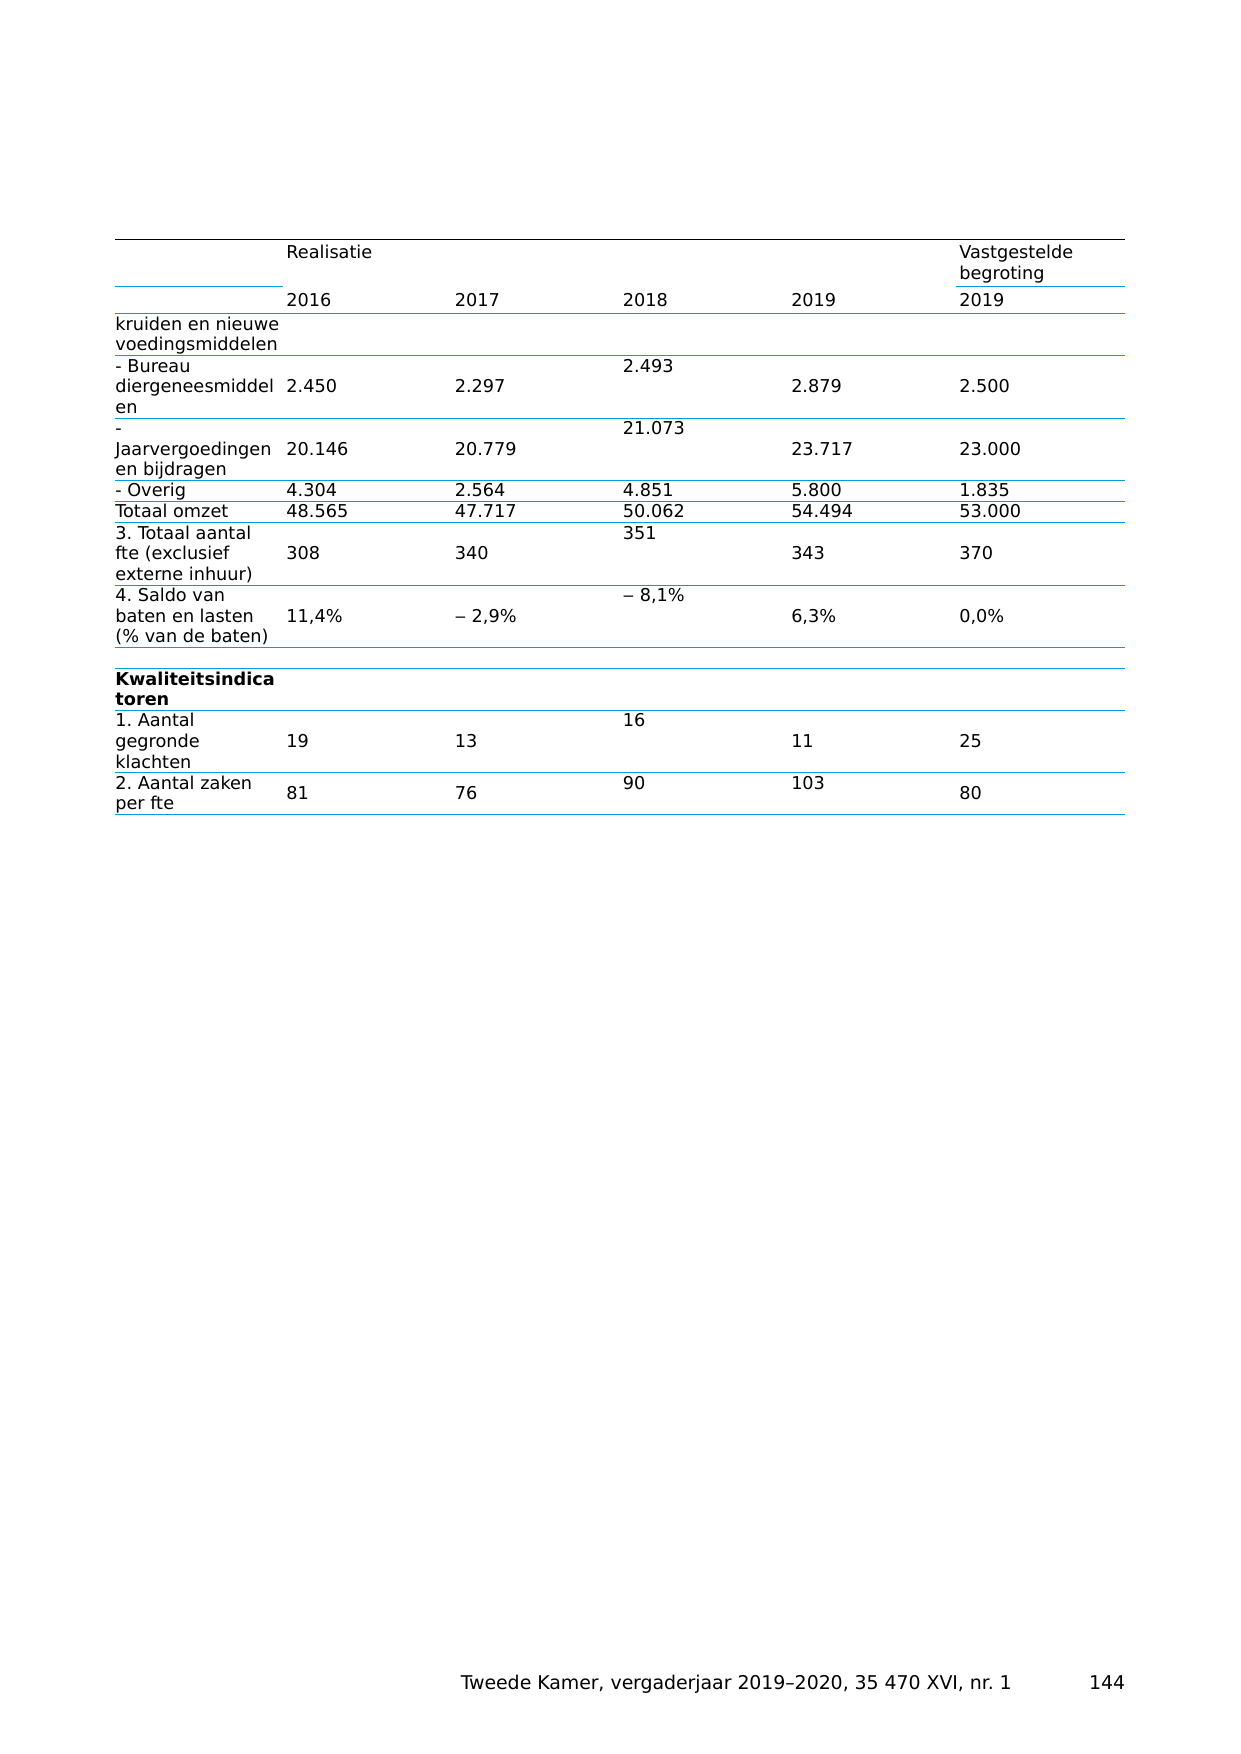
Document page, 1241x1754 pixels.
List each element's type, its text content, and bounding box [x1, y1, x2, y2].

table_cell - Bureau diergeneesmiddelen [115, 356, 283, 417]
table_cell 90 [620, 773, 788, 814]
table_cell 20.146 [283, 419, 452, 480]
table_cell [452, 648, 620, 668]
table_cell 2. Aantal zaken per fte [115, 773, 283, 814]
table_cell 50.062 [620, 502, 788, 522]
table_cell 76 [452, 773, 620, 814]
table_cell - Overig [115, 481, 283, 501]
table_cell [283, 648, 452, 668]
table_cell 2.879 [788, 356, 956, 417]
table_cell 53.000 [956, 502, 1125, 522]
table_cell [788, 648, 956, 668]
table_cell 48.565 [283, 502, 452, 522]
table_cell 54.494 [788, 502, 956, 522]
table_cell 103 [788, 773, 956, 814]
table_cell Realisatie [283, 240, 956, 286]
table_cell 0,0% [956, 586, 1125, 647]
table_cell 2.500 [956, 356, 1125, 417]
table_cell [956, 314, 1125, 355]
table_cell 4.851 [620, 481, 788, 501]
table_cell 2.564 [452, 481, 620, 501]
table_cell [115, 287, 283, 313]
table_cell 1.835 [956, 481, 1125, 501]
table_cell 21.073 [620, 419, 788, 480]
table_cell 25 [956, 711, 1125, 772]
table_cell 2018 [620, 286, 788, 313]
table_cell Vastgestelde begroting [956, 240, 1125, 286]
table_cell 13 [452, 711, 620, 772]
table_cell 2017 [452, 286, 620, 313]
table_cell ‒ 2,9% [452, 586, 620, 647]
table_cell [283, 314, 452, 355]
table_cell [956, 648, 1125, 668]
table_cell 351 [620, 523, 788, 584]
table_cell [283, 669, 452, 710]
table_cell 23.717 [788, 419, 956, 480]
table_cell Totaal omzet [115, 502, 283, 522]
table_cell 2019 [956, 287, 1125, 313]
table_cell 4. Saldo van baten en lasten (% van de baten) [115, 586, 283, 647]
table_cell 2.297 [452, 356, 620, 417]
table_cell 340 [452, 523, 620, 584]
table_cell 2016 [283, 286, 452, 313]
table_cell 370 [956, 523, 1125, 584]
table_cell 11 [788, 711, 956, 772]
table_cell 4.304 [283, 481, 452, 501]
table_cell 6,3% [788, 586, 956, 647]
table_cell [115, 648, 283, 668]
table_cell kruiden en nieuwe voedingsmiddelen [115, 314, 283, 355]
table_cell Kwaliteitsindicatoren [115, 669, 283, 710]
table_cell - Jaarvergoedingen en bijdragen [115, 419, 283, 480]
table_cell [115, 240, 283, 286]
table_cell [620, 648, 788, 668]
table_header Tabel 27 Overzicht doelmatigheidsindicatoren van het baten-lastenagentschap aCBG per 31 december 2019 [115, 191, 1125, 239]
table_cell [620, 314, 788, 355]
table_cell [956, 669, 1125, 710]
table_cell 23.000 [956, 419, 1125, 480]
table_cell [620, 669, 788, 710]
table_cell [788, 669, 956, 710]
table_cell ‒ 8,1% [620, 586, 788, 647]
table_cell [452, 669, 620, 710]
table_cell 47.717 [452, 502, 620, 522]
table_cell 80 [956, 773, 1125, 814]
table_cell 3. Totaal aantal fte (exclusief externe inhuur) [115, 523, 283, 584]
table_cell 308 [283, 523, 452, 584]
table_cell 11,4% [283, 586, 452, 647]
table_cell 5.800 [788, 481, 956, 501]
table_cell 2.450 [283, 356, 452, 417]
table_cell 19 [283, 711, 452, 772]
table_cell [788, 314, 956, 355]
table_cell 343 [788, 523, 956, 584]
table_cell 2019 [788, 286, 956, 313]
table_cell 1. Aantal gegronde klachten [115, 711, 283, 772]
table_cell [452, 314, 620, 355]
table_cell 2.493 [620, 356, 788, 417]
table_cell 81 [283, 773, 452, 814]
table_cell 16 [620, 711, 788, 772]
table_cell 20.779 [452, 419, 620, 480]
